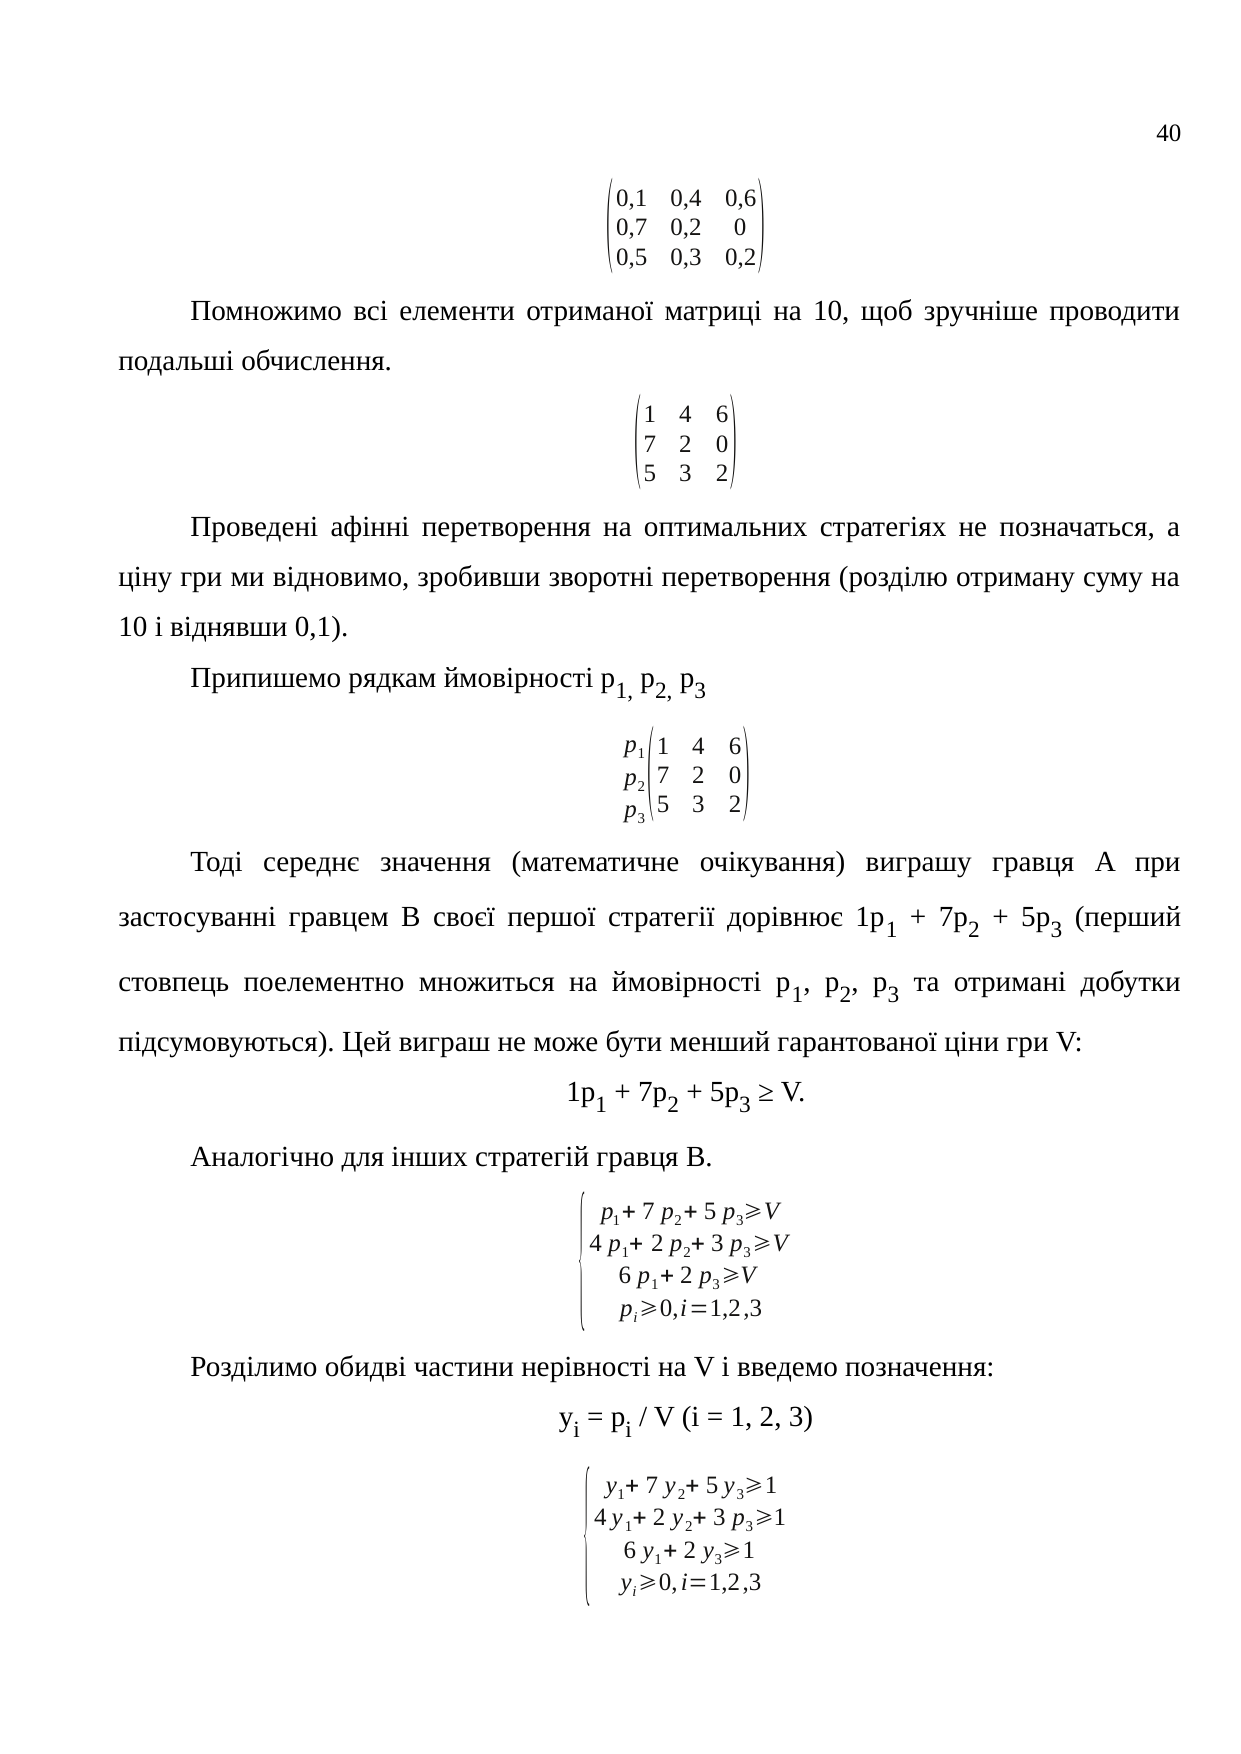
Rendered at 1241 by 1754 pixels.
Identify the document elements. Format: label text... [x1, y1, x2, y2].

text Помножимо всі елементи отриманої матриці на 10, щоб зручніше проводити подальші обчислення. [118, 293, 1181, 376]
text Розділимо обидві частини нерівності на V і введемо позначення: [118, 1349, 1181, 1382]
text 1p1 + 7p2 + 5p3 ≥ V. [118, 1074, 1181, 1118]
text Тоді середнє значення (математичне очікування) виграшу гравця A при застосуванні гравцем B своєї першої стратегії дорівнює 1p1 + 7p2 + 5p3 (перший стовпець поелементно множиться на ймовірності p1, p2, p3 та отримані добутки підсумовуються). Цей виграш не може бути менший гарантованої ціни гри V: [118, 844, 1181, 1058]
text Проведені афінні перетворення на оптимальних стратегіях не позначаться, а ціну гри ми відновимо, зробивши зворотні перетворення (розділю отриману суму на 10 і віднявши 0,1). [118, 509, 1181, 643]
text Аналогічно для інших стратегій гравця B. [118, 1139, 1181, 1173]
text Припишемо рядкам ймовірності p1, p2, p3 [118, 660, 1181, 703]
text yi = pi / V (i = 1, 2, 3) [118, 1399, 1181, 1442]
